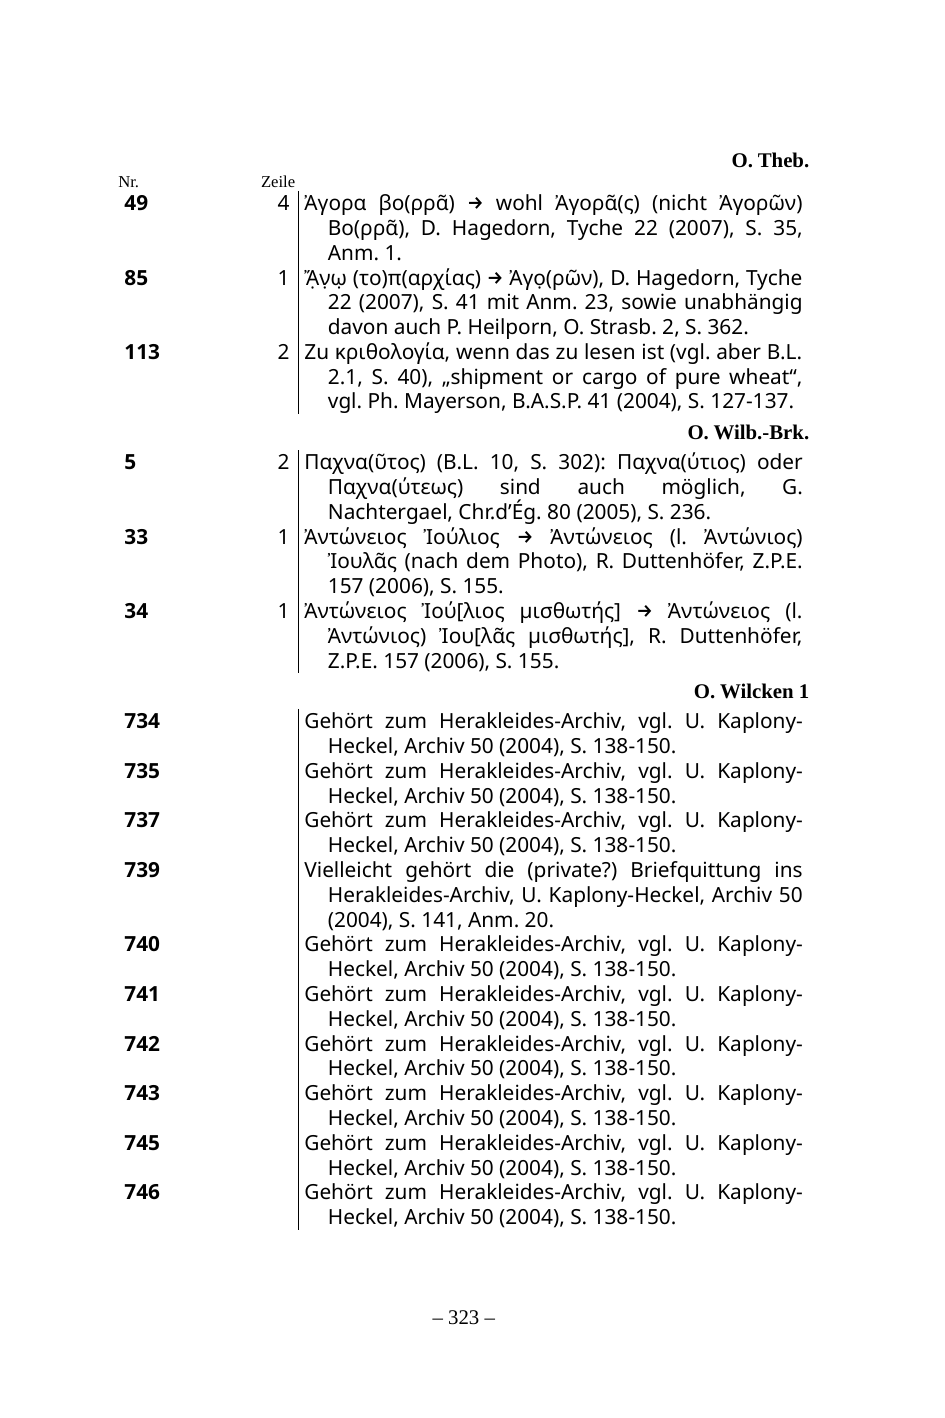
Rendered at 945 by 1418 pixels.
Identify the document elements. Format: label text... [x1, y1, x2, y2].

table_cell 745 [118, 1130, 207, 1180]
table_header Παχνα(ῦτος) (B.L. 10, S. 302): Παχνα(ύτιος) oder Παχνα(ύτεως) sind auch möglich, G. Nachtergael, Chr.d’Ég. 80 (2005), S. 236. [299, 450, 809, 524]
table_cell [207, 808, 298, 858]
table_cell 739 [118, 858, 207, 932]
table_cell 742 [118, 1031, 207, 1081]
table_cell 1 [207, 599, 298, 673]
table_cell [207, 1180, 298, 1229]
table_cell 34 [118, 599, 207, 673]
table_cell 737 [118, 808, 207, 858]
table_cell [207, 1130, 298, 1180]
table_cell 1 [207, 524, 298, 599]
table_cell Gehört zum Herakleides-Archiv, vgl. U. Kaplony-Heckel, Archiv 50 (2004), S. 138-150. [299, 1031, 809, 1081]
table_cell Zu κριθολογία, wenn das zu lesen ist (vgl. aber B.L. 2.1, S. 40), „shipment or cargo of pure wheat“, vgl. Ph. Mayerson, B.A.S.P. 41 (2004), S. 127-137. [299, 340, 809, 414]
table_cell 746 [118, 1180, 207, 1229]
subtitle O. Wilcken 1 [118, 679, 809, 703]
table_cell Gehört zum Herakleides-Archiv, vgl. U. Kaplony-Heckel, Archiv 50 (2004), S. 138-150. [299, 759, 809, 808]
table_cell 741 [118, 982, 207, 1031]
table_cell Vielleicht gehört die (private?) Briefquittung ins Herakleides-Archiv, U. Kaplony-Heckel, Archiv 50 (2004), S. 141, Anm. 20. [299, 858, 809, 932]
table_header 2 [207, 450, 298, 524]
table_cell [207, 1081, 298, 1130]
table_cell Gehört zum Herakleides-Archiv, vgl. U. Kaplony-Heckel, Archiv 50 (2004), S. 138-150. [299, 982, 809, 1031]
table_cell Ἄ̣ν̣ω̣ (το)π(αρχίας) → Ἀγο̣(ρῶν), D. Hagedorn, Tyche 22 (2007), S. 41 mit Anm. 23, sowie unabhängig davon auch P. Heilporn, O. Strasb. 2, S. 362. [299, 265, 809, 339]
table_header [207, 709, 298, 758]
table_cell 49 [118, 191, 207, 265]
table_cell Gehört zum Herakleides-Archiv, vgl. U. Kaplony-Heckel, Archiv 50 (2004), S. 138-150. [299, 808, 809, 858]
table_cell Gehört zum Herakleides-Archiv, vgl. U. Kaplony-Heckel, Archiv 50 (2004), S. 138-150. [299, 932, 809, 982]
table_cell 740 [118, 932, 207, 982]
table_cell 735 [118, 759, 207, 808]
subtitle O. Wilb.-Brk. [118, 420, 809, 444]
table_cell Ἀντώνειος Ἰού[λιος μισθωτής] → Ἀντώνειος (l. Ἀντώνιος) Ἰου[λᾶς μισθωτής], R. Duttenhöfer, Z.P.E. 157 (2006), S. 155. [299, 599, 809, 673]
table_header 734 [118, 709, 207, 758]
table_cell [207, 759, 298, 808]
table_cell 33 [118, 524, 207, 599]
table_cell 1 [207, 265, 298, 339]
table_cell Gehört zum Herakleides-Archiv, vgl. U. Kaplony-Heckel, Archiv 50 (2004), S. 138-150. [299, 1081, 809, 1130]
table_cell Ἀγορα βο(ρρᾶ) → wohl Ἀγορᾶ(ς) (nicht Ἀγορῶν) Βο(ρρᾶ), D. Hagedorn, Tyche 22 (2007), S. 35, Anm. 1. [299, 191, 809, 265]
table_header Gehört zum Herakleides-Archiv, vgl. U. Kaplony-Heckel, Archiv 50 (2004), S. 138-150. [299, 709, 809, 758]
table_cell [207, 932, 298, 982]
table_cell 113 [118, 340, 207, 414]
table_cell 743 [118, 1081, 207, 1130]
table_header 5 [118, 450, 207, 524]
table_cell 2 [207, 340, 298, 414]
table_cell Gehört zum Herakleides-Archiv, vgl. U. Kaplony-Heckel, Archiv 50 (2004), S. 138-150. [299, 1180, 809, 1229]
table_cell [207, 1031, 298, 1081]
table_cell Ἀντώνειος Ἰούλιος → Ἀντώνειος (l. Ἀντώνιος) Ἰουλᾶς (nach dem Photo), R. Duttenhöfer, Z.P.E. 157 (2006), S. 155. [299, 524, 809, 599]
table_cell [207, 982, 298, 1031]
table_cell [207, 858, 298, 932]
table_cell Gehört zum Herakleides-Archiv, vgl. U. Kaplony-Heckel, Archiv 50 (2004), S. 138-150. [299, 1130, 809, 1180]
table_cell 85 [118, 265, 207, 339]
table_cell 4 [207, 191, 298, 265]
